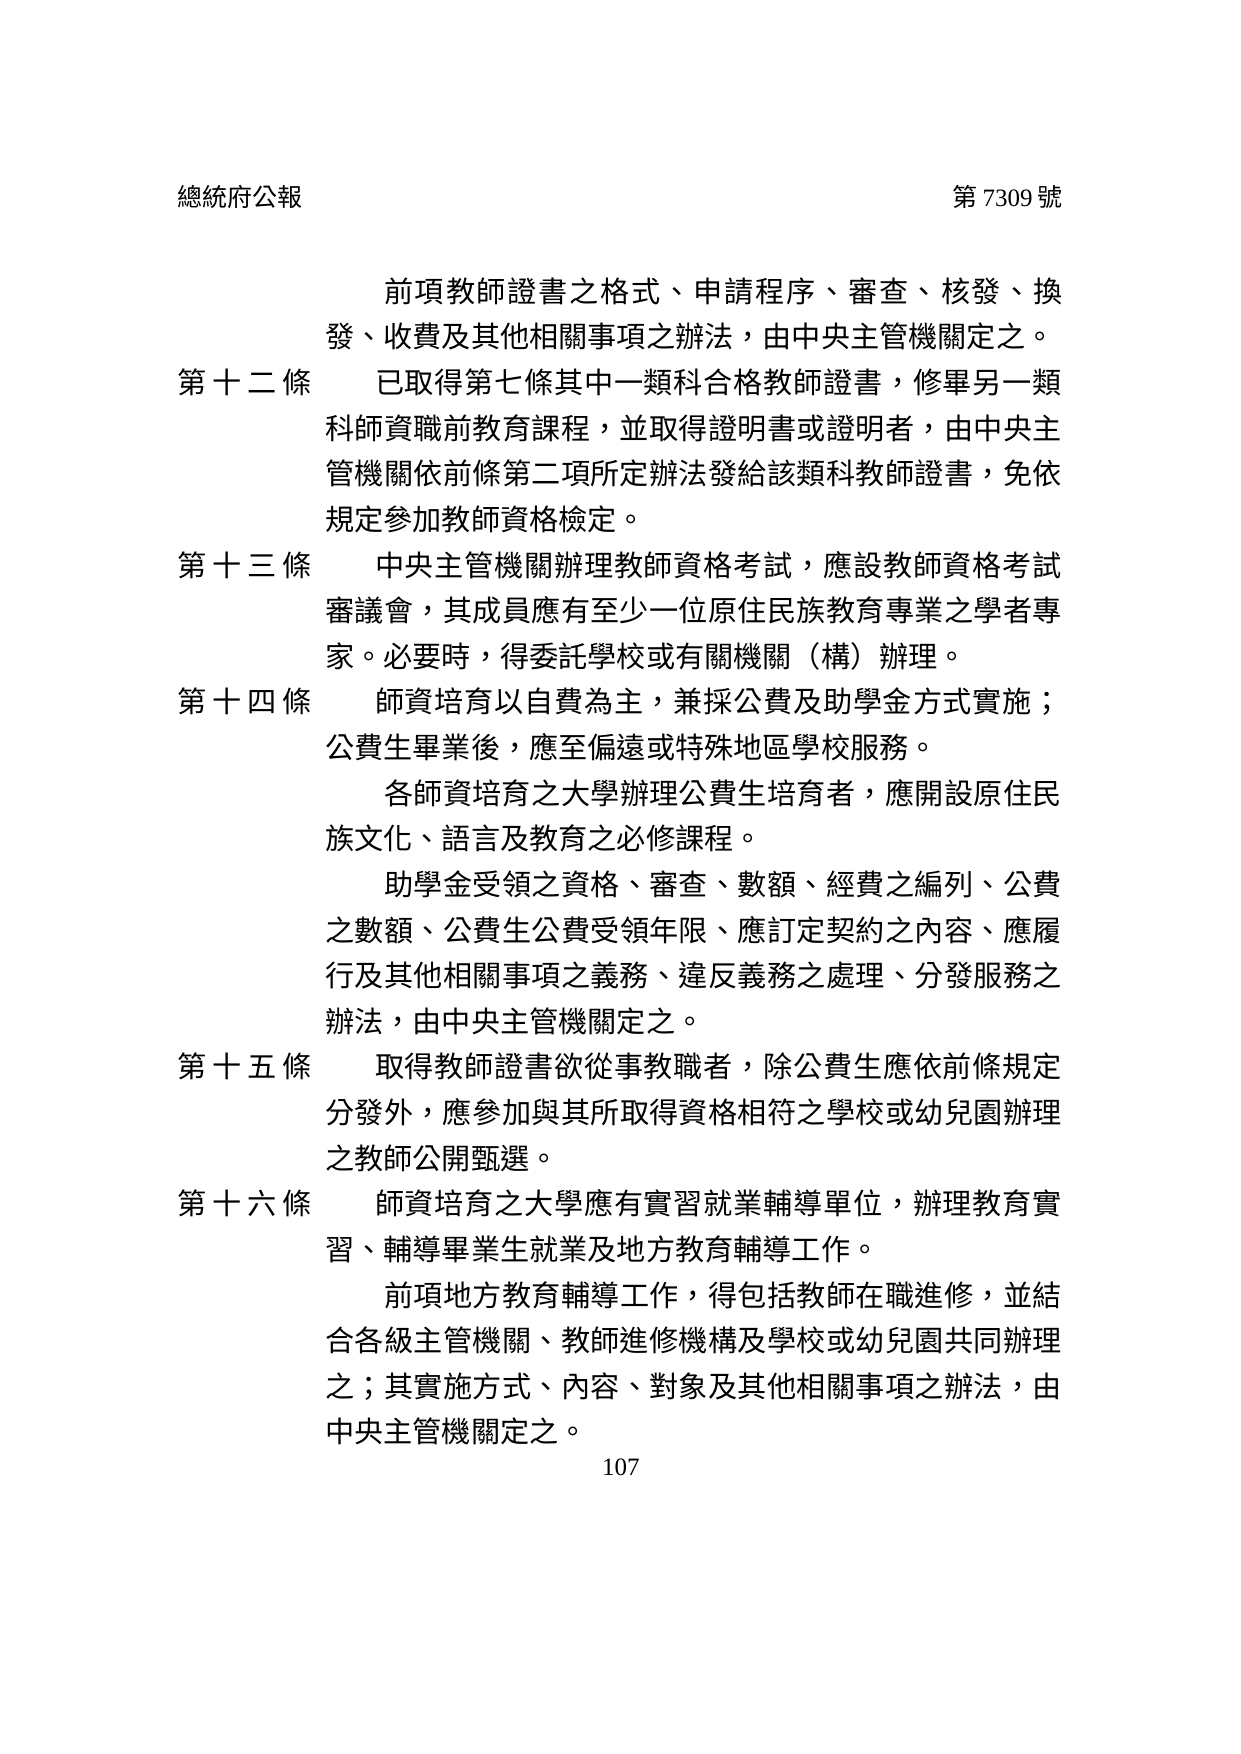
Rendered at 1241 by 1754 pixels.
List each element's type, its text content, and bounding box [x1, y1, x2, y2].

text 助學金受領之資格、審查、數額、經費之編列、公費之數額、公費生公費受領年限、應訂定契約之內容、應履行及其他相關事項之義務、違反義務之處理、分發服務之辦法，由中央主管機關定之。 [325, 859, 1064, 1041]
text 第十二條 已取得第七條其中一類科合格教師證書，修畢另一類科師資職前教育課程，並取得證明書或證明者，由中央主管機關依前條第二項所定辦法發給該類科教師證書，免依規定參加教師資格檢定。 [177, 357, 1064, 539]
text 前項教師證書之格式、申請程序、審查、核發、換發、收費及其他相關事項之辦法，由中央主管機關定之。 [325, 266, 1064, 357]
text 第十四條 師資培育以自費為主，兼採公費及助學金方式實施；公費生畢業後，應至偏遠或特殊地區學校服務。 [177, 676, 1064, 768]
text 各師資培育之大學辦理公費生培育者，應開設原住民族文化、語言及教育之必修課程。 [325, 768, 1064, 859]
text 第十三條 中央主管機關辦理教師資格考試，應設教師資格考試審議會，其成員應有至少一位原住民族教育專業之學者專家。必要時，得委託學校或有關機關（構）辦理。 [177, 539, 1064, 676]
text 第十五條 取得教師證書欲從事教職者，除公費生應依前條規定分發外，應參加與其所取得資格相符之學校或幼兒園辦理之教師公開甄選。 [177, 1041, 1064, 1178]
text 第十六條 師資培育之大學應有實習就業輔導單位，辦理教育實習、輔導畢業生就業及地方教育輔導工作。 [177, 1178, 1064, 1269]
text 前項地方教育輔導工作，得包括教師在職進修，並結合各級主管機關、教師進修機構及學校或幼兒園共同辦理之；其實施方式、內容、對象及其他相關事項之辦法，由中央主管機關定之。 [325, 1269, 1064, 1452]
